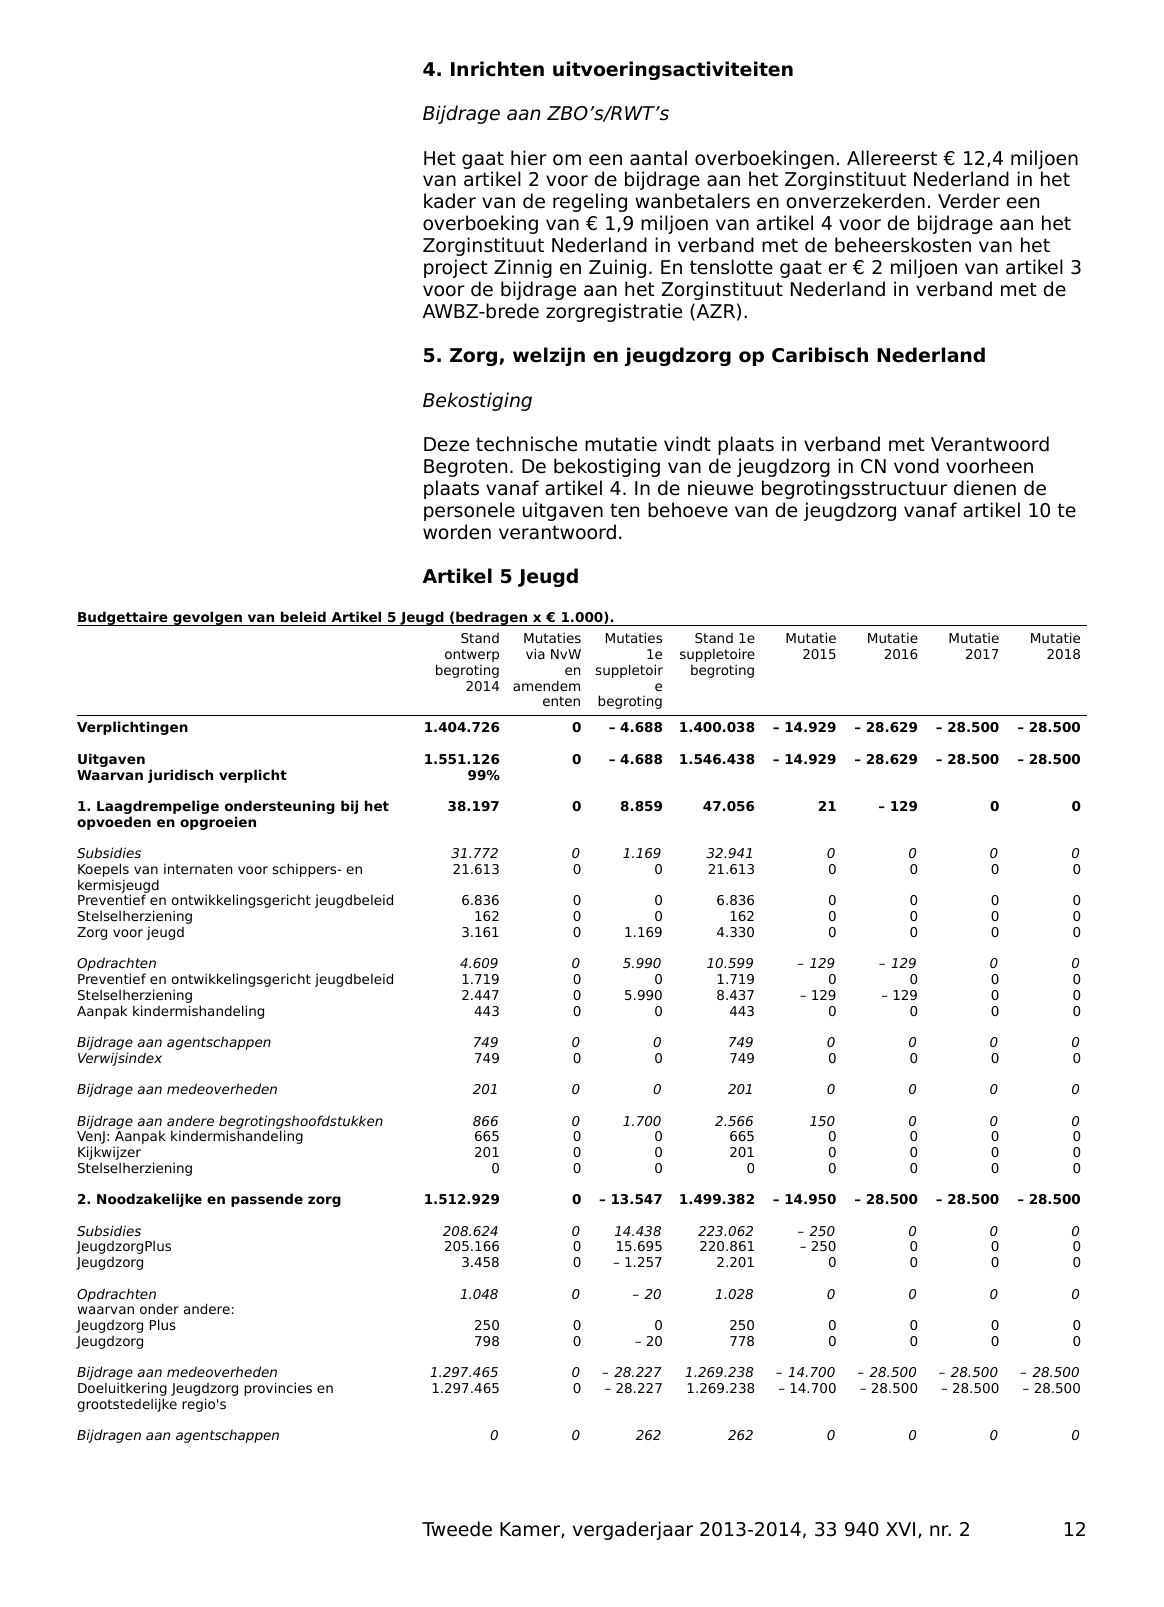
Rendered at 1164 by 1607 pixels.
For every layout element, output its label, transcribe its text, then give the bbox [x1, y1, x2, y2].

table_cell Stelselherziening [77, 988, 413, 1003]
table_cell 0 [1005, 1051, 1087, 1066]
table_cell 0 [1005, 1334, 1087, 1349]
table_cell Verwijsindex [77, 1051, 413, 1066]
table_cell Preventief en ontwikkelingsgericht jeugdbeleid [77, 972, 413, 988]
table_cell 8.859 [587, 799, 668, 830]
table_cell 0 [1005, 1224, 1087, 1239]
table_cell [506, 1349, 587, 1365]
table_cell – 129 [842, 988, 924, 1003]
table_cell [77, 830, 413, 846]
table_cell [587, 1444, 668, 1459]
table_cell 0 [842, 1239, 924, 1255]
table_cell [413, 1412, 506, 1428]
table_cell Mutaties via NvW en amendementen [506, 626, 587, 714]
table_cell 0 [924, 862, 1005, 893]
table_cell [1005, 1271, 1087, 1286]
table_cell [669, 783, 761, 799]
table_cell [506, 783, 587, 799]
table_cell 0 [587, 1082, 668, 1098]
table_cell 201 [413, 1082, 506, 1098]
table_cell [761, 1444, 842, 1459]
table_cell 0 [842, 893, 924, 909]
table_cell 0 [669, 1161, 761, 1176]
table_cell [77, 1271, 413, 1286]
table_cell 15.695 [587, 1239, 668, 1255]
table_cell 0 [761, 909, 842, 925]
table_cell [924, 1412, 1005, 1428]
table_cell Jeugdzorg [77, 1255, 413, 1271]
table_cell 21.613 [669, 862, 761, 893]
subtitle Bijdrage aan ZBO’s/RWT’s [422, 103, 1087, 125]
table_cell 99% [413, 768, 506, 783]
table_cell [413, 1271, 506, 1286]
table_cell 1.048 [413, 1286, 506, 1302]
table_cell Bijdrage aan medeoverheden [77, 1365, 413, 1381]
table_cell [761, 940, 842, 956]
table_cell [842, 1098, 924, 1113]
table_cell 2. Noodzakelijke en passende zorg [77, 1192, 413, 1208]
table_cell [413, 1019, 506, 1035]
table_cell 0 [506, 988, 587, 1003]
table_cell [842, 1066, 924, 1082]
table_cell [761, 736, 842, 752]
table_cell 0 [924, 1428, 1005, 1444]
table_cell 0 [1005, 1145, 1087, 1161]
table_cell 665 [669, 1129, 761, 1145]
table_cell Stand 1e suppletoire begroting [669, 626, 761, 714]
table_cell – 28.500 [842, 1192, 924, 1208]
table_cell 0 [413, 1161, 506, 1176]
table_cell [924, 1349, 1005, 1365]
table_cell 0 [1005, 1428, 1087, 1444]
table_cell 0 [506, 1318, 587, 1334]
table_cell – 14.929 [761, 716, 842, 736]
table_header Budgettaire gevolgen van beleid Artikel 5 Jeugd (bedragen x € 1.000). [77, 610, 1087, 625]
table_cell 21 [761, 799, 842, 830]
table_cell [761, 1412, 842, 1428]
table_cell [1005, 1412, 1087, 1428]
table_cell 0 [761, 846, 842, 862]
table_cell [506, 1412, 587, 1428]
table_cell [506, 940, 587, 956]
table_cell 0 [842, 1286, 924, 1302]
table_cell 0 [761, 1082, 842, 1098]
table_cell 6.836 [669, 893, 761, 909]
table_cell 0 [761, 1051, 842, 1066]
table_cell 0 [761, 1003, 842, 1019]
table_cell – 129 [842, 799, 924, 830]
table_cell 0 [842, 925, 924, 940]
table_cell 665 [413, 1129, 506, 1145]
table_cell 0 [924, 1255, 1005, 1271]
table_cell 778 [669, 1334, 761, 1349]
table_cell 0 [761, 1129, 842, 1145]
table_cell 0 [842, 1255, 924, 1271]
table_cell 205.166 [413, 1239, 506, 1255]
table_cell waarvan onder andere: [77, 1302, 413, 1318]
table_cell Opdrachten [77, 1286, 413, 1302]
table_cell 0 [506, 1145, 587, 1161]
subtitle 5. Zorg, welzijn en jeugdzorg op Caribisch Nederland [422, 345, 1087, 367]
table_cell 0 [1005, 893, 1087, 909]
table_cell – 28.500 [842, 1365, 924, 1381]
table_cell 0 [1005, 1129, 1087, 1145]
table_cell – 28.500 [1005, 1365, 1087, 1381]
table_cell 0 [761, 1145, 842, 1161]
table_cell [413, 940, 506, 956]
table_cell [842, 1019, 924, 1035]
table_cell 0 [924, 799, 1005, 830]
table_cell 0 [587, 893, 668, 909]
table_cell 1.546.438 [669, 752, 761, 767]
table_cell 0 [506, 1428, 587, 1444]
table_cell 0 [506, 1161, 587, 1176]
table_cell 0 [506, 799, 587, 830]
table_cell 3.161 [413, 925, 506, 940]
table_cell 0 [924, 925, 1005, 940]
table_cell 0 [1005, 1318, 1087, 1334]
table_cell 262 [669, 1428, 761, 1444]
table_cell 0 [761, 1035, 842, 1051]
table_cell [924, 1098, 1005, 1113]
table_cell – 14.929 [761, 752, 842, 767]
table_cell [761, 1066, 842, 1082]
table_cell 0 [506, 846, 587, 862]
table_cell 0 [1005, 846, 1087, 862]
table_cell [669, 830, 761, 846]
table_cell 262 [587, 1428, 668, 1444]
table_cell – 13.547 [587, 1192, 668, 1208]
table_cell 31.772 [413, 846, 506, 862]
table_cell 0 [506, 1381, 587, 1412]
table_cell VenJ: Aanpak kindermishandeling [77, 1129, 413, 1145]
table_cell [506, 1444, 587, 1459]
table_cell 0 [1005, 1035, 1087, 1051]
table_cell Opdrachten [77, 956, 413, 972]
table_cell Mutatie 2016 [842, 626, 924, 714]
table_cell 0 [924, 1051, 1005, 1066]
table_cell – 20 [587, 1334, 668, 1349]
table_cell [413, 1176, 506, 1192]
table_cell – 28.500 [1005, 716, 1087, 736]
table_cell [77, 1176, 413, 1192]
table_cell 0 [761, 1334, 842, 1349]
table_cell – 28.629 [842, 716, 924, 736]
table_cell Stand ontwerp begroting 2014 [413, 626, 506, 714]
table_cell 220.861 [669, 1239, 761, 1255]
table_cell [506, 1208, 587, 1223]
table_cell 0 [842, 1428, 924, 1444]
table_cell [506, 736, 587, 752]
table_cell 201 [413, 1145, 506, 1161]
table_cell [587, 830, 668, 846]
table_cell 0 [761, 972, 842, 988]
table_cell [842, 768, 924, 783]
table_cell [669, 1176, 761, 1192]
table_cell [506, 1019, 587, 1035]
table_cell [761, 1176, 842, 1192]
table_cell [413, 736, 506, 752]
table_cell – 28.227 [587, 1381, 668, 1412]
table_cell 223.062 [669, 1224, 761, 1239]
table_cell – 14.700 [761, 1381, 842, 1412]
table_cell – 4.688 [587, 716, 668, 736]
table_cell 0 [924, 1129, 1005, 1145]
table_cell 0 [761, 1161, 842, 1176]
table_cell 2.201 [669, 1255, 761, 1271]
table_cell [761, 1271, 842, 1286]
table_cell 0 [842, 972, 924, 988]
table_cell 0 [1005, 1255, 1087, 1271]
table_cell [413, 1349, 506, 1365]
table_cell 0 [506, 752, 587, 767]
table_cell [413, 1444, 506, 1459]
table_cell Zorg voor jeugd [77, 925, 413, 940]
table_cell 0 [506, 1051, 587, 1066]
table_cell 0 [506, 1082, 587, 1098]
table_cell Uitgaven [77, 752, 413, 767]
subtitle Bekostiging [422, 389, 1087, 412]
table_cell [669, 1208, 761, 1223]
table_cell 749 [413, 1035, 506, 1051]
table_cell 0 [924, 1114, 1005, 1129]
table_cell 0 [1005, 1161, 1087, 1176]
table_cell 0 [761, 925, 842, 940]
table_cell – 4.688 [587, 752, 668, 767]
table_cell 0 [924, 972, 1005, 988]
table_cell [587, 1412, 668, 1428]
table_cell Bijdragen aan agentschappen [77, 1428, 413, 1444]
table_cell [669, 1098, 761, 1113]
table_cell – 250 [761, 1224, 842, 1239]
table_cell 0 [842, 1129, 924, 1145]
table_cell [842, 1271, 924, 1286]
table_cell 0 [506, 909, 587, 925]
table_cell [669, 1444, 761, 1459]
table_cell [587, 1302, 668, 1318]
table_cell [1005, 783, 1087, 799]
table_cell 0 [506, 1286, 587, 1302]
table_cell 1.297.465 [413, 1365, 506, 1381]
table_cell [587, 768, 668, 783]
table_cell 0 [587, 862, 668, 893]
table_cell 0 [842, 862, 924, 893]
table_cell [761, 1019, 842, 1035]
table_cell 2.566 [669, 1114, 761, 1129]
table_cell 0 [761, 1286, 842, 1302]
table_cell [587, 736, 668, 752]
table_cell [924, 768, 1005, 783]
table_cell 0 [1005, 956, 1087, 972]
table_cell 0 [842, 1161, 924, 1176]
table_cell [587, 1208, 668, 1223]
table_cell – 28.500 [1005, 1381, 1087, 1412]
table_cell 250 [669, 1318, 761, 1334]
table_cell 32.941 [669, 846, 761, 862]
table_cell 0 [506, 1003, 587, 1019]
table_cell 1.700 [587, 1114, 668, 1129]
table_cell 0 [1005, 972, 1087, 988]
table_cell [413, 1302, 506, 1318]
table_cell – 28.500 [842, 1381, 924, 1412]
table_cell [924, 1208, 1005, 1223]
table_cell 0 [587, 1129, 668, 1145]
table_cell 0 [587, 1051, 668, 1066]
table_cell 1.499.382 [669, 1192, 761, 1208]
table_cell 0 [924, 1318, 1005, 1334]
table_cell 0 [924, 1082, 1005, 1098]
table_cell 0 [842, 909, 924, 925]
table_cell 47.056 [669, 799, 761, 830]
table_cell [413, 783, 506, 799]
table_cell Stelselherziening [77, 1161, 413, 1176]
table_cell [924, 1302, 1005, 1318]
table_cell [761, 783, 842, 799]
table_cell – 250 [761, 1239, 842, 1255]
table_cell 0 [924, 846, 1005, 862]
table_cell – 28.500 [1005, 752, 1087, 767]
table_cell [77, 1019, 413, 1035]
table_cell 0 [924, 1239, 1005, 1255]
table_cell 0 [506, 1129, 587, 1145]
table_cell 0 [761, 1428, 842, 1444]
table_cell Mutatie 2015 [761, 626, 842, 714]
table_cell 0 [413, 1428, 506, 1444]
table_cell 2.447 [413, 988, 506, 1003]
table_cell 0 [924, 1286, 1005, 1302]
table_cell [77, 1349, 413, 1365]
text Deze technische mutatie vindt plaats in verband met Verantwoord Begroten. De bekostiging van de jeugdzorg in CN vond voorheen plaats vanaf artikel 4. In de nieuwe begrotingsstructuur dienen de personele uitgaven ten behoeve van de jeugdzorg vanaf artikel 10 te worden verantwoord. [422, 434, 1087, 544]
table_cell Jeugdzorg [77, 1334, 413, 1349]
table_cell 4.330 [669, 925, 761, 940]
table_cell [924, 830, 1005, 846]
table_cell 0 [1005, 1239, 1087, 1255]
table_cell 150 [761, 1114, 842, 1129]
table_cell [669, 940, 761, 956]
table_cell 0 [924, 1334, 1005, 1349]
table_cell 866 [413, 1114, 506, 1129]
table_cell 1.269.238 [669, 1381, 761, 1412]
table_cell 0 [842, 1145, 924, 1161]
table_cell 0 [761, 862, 842, 893]
table_cell 0 [506, 1334, 587, 1349]
table_cell 0 [1005, 1082, 1087, 1098]
table_cell 0 [842, 1334, 924, 1349]
table_cell [924, 1019, 1005, 1035]
table_cell – 1.257 [587, 1255, 668, 1271]
table_cell 0 [587, 1003, 668, 1019]
table_cell [761, 768, 842, 783]
table_cell [1005, 736, 1087, 752]
table_cell [842, 830, 924, 846]
table_cell 208.624 [413, 1224, 506, 1239]
table_cell [77, 1066, 413, 1082]
table_cell – 28.500 [924, 1365, 1005, 1381]
table_cell [1005, 830, 1087, 846]
table_cell 0 [506, 716, 587, 736]
table_cell 0 [587, 1318, 668, 1334]
table_cell [842, 940, 924, 956]
table_cell [761, 1208, 842, 1223]
table_cell – 129 [761, 988, 842, 1003]
table_cell [669, 1019, 761, 1035]
table_cell 8.437 [669, 988, 761, 1003]
table_cell [924, 940, 1005, 956]
table_cell 1.297.465 [413, 1381, 506, 1412]
table_cell 1.512.929 [413, 1192, 506, 1208]
table_cell [506, 1066, 587, 1082]
table_cell Aanpak kindermishandeling [77, 1003, 413, 1019]
table_cell [924, 1176, 1005, 1192]
table_cell [506, 1176, 587, 1192]
table_cell 162 [413, 909, 506, 925]
table_cell 0 [761, 1255, 842, 1271]
table_cell 0 [842, 1224, 924, 1239]
table_cell 0 [924, 1145, 1005, 1161]
table_cell [587, 1098, 668, 1113]
table_cell 1.169 [587, 846, 668, 862]
table_cell Preventief en ontwikkelingsgericht jeugdbeleid [77, 893, 413, 909]
table_cell 1. Laagdrempelige ondersteuning bij het opvoeden en opgroeien [77, 799, 413, 830]
table_cell 21.613 [413, 862, 506, 893]
table_cell [1005, 1098, 1087, 1113]
table_cell [1005, 1208, 1087, 1223]
table_cell [587, 940, 668, 956]
table_cell – 129 [842, 956, 924, 972]
table_cell [77, 783, 413, 799]
table_cell – 28.500 [924, 1381, 1005, 1412]
table_cell [587, 1019, 668, 1035]
table_cell [669, 768, 761, 783]
table_cell 0 [1005, 909, 1087, 925]
table_cell [77, 1098, 413, 1113]
table_cell 5.990 [587, 988, 668, 1003]
table_cell 0 [506, 1035, 587, 1051]
table_cell [506, 1302, 587, 1318]
table_cell [669, 1066, 761, 1082]
table_cell [924, 1066, 1005, 1082]
table_cell [413, 1066, 506, 1082]
table_cell 0 [842, 1035, 924, 1051]
table_cell Mutatie 2017 [924, 626, 1005, 714]
table_cell 0 [506, 1224, 587, 1239]
subtitle 4. Inrichten uitvoeringsactiviteiten [422, 59, 1087, 81]
table_cell [1005, 1176, 1087, 1192]
table_cell 0 [587, 1035, 668, 1051]
table_cell 1.551.126 [413, 752, 506, 767]
table_cell 0 [842, 1003, 924, 1019]
table_cell 798 [413, 1334, 506, 1349]
table_cell [669, 1349, 761, 1365]
table_cell 0 [1005, 862, 1087, 893]
table_cell [77, 626, 413, 714]
table_cell [1005, 768, 1087, 783]
table_cell 0 [1005, 1286, 1087, 1302]
table_cell – 14.700 [761, 1365, 842, 1381]
table_cell [1005, 1349, 1087, 1365]
table_cell [924, 1271, 1005, 1286]
table_cell Koepels van internaten voor schippers- en kermisjeugd [77, 862, 413, 893]
subtitle Artikel 5 Jeugd [422, 566, 1087, 588]
table_cell – 28.500 [924, 716, 1005, 736]
table_cell Kijkwijzer [77, 1145, 413, 1161]
table_cell 0 [587, 909, 668, 925]
table_cell 0 [506, 1192, 587, 1208]
table_cell 1.404.726 [413, 716, 506, 736]
table_cell [669, 1271, 761, 1286]
table_cell 10.599 [669, 956, 761, 972]
table_cell 1.400.038 [669, 716, 761, 736]
table_cell [761, 1098, 842, 1113]
table_cell [506, 830, 587, 846]
text Het gaat hier om een aantal overboekingen. Allereerst € 12,4 miljoen van artikel 2 voor de bijdrage aan het Zorginstituut Nederland in het kader van de regeling wanbetalers en onverzekerden. Verder een overboeking van € 1,9 miljoen van artikel 4 voor de bijdrage aan het Zorginstituut Nederland in verband met de beheerskosten van het project Zinnig en Zuinig. En tenslotte gaat er € 2 miljoen van artikel 3 voor de bijdrage aan het Zorginstituut Nederland in verband met de AWBZ-brede zorgregistratie (AZR). [422, 147, 1087, 323]
table_cell 0 [924, 1161, 1005, 1176]
table_cell 0 [924, 909, 1005, 925]
table_cell [77, 736, 413, 752]
table_cell 1.719 [413, 972, 506, 988]
table_cell 0 [506, 1365, 587, 1381]
table_cell 0 [842, 1082, 924, 1098]
table_cell 0 [1005, 799, 1087, 830]
table_cell [1005, 1444, 1087, 1459]
table_cell 6.836 [413, 893, 506, 909]
table_cell [842, 783, 924, 799]
table_cell [587, 1349, 668, 1365]
table_cell 5.990 [587, 956, 668, 972]
table_cell [413, 1208, 506, 1223]
table_cell 0 [842, 1318, 924, 1334]
table_cell [1005, 1019, 1087, 1035]
table_cell – 129 [761, 956, 842, 972]
table_cell 0 [924, 893, 1005, 909]
table_cell JeugdzorgPlus [77, 1239, 413, 1255]
table_cell – 14.950 [761, 1192, 842, 1208]
table_cell 0 [924, 956, 1005, 972]
table_cell [413, 830, 506, 846]
table_cell 0 [924, 1224, 1005, 1239]
table_cell [761, 1302, 842, 1318]
table_cell Verplichtingen [77, 716, 413, 736]
table_cell [77, 1208, 413, 1223]
table_cell – 20 [587, 1286, 668, 1302]
table_cell 0 [587, 1145, 668, 1161]
table_cell [1005, 1066, 1087, 1082]
table_cell Bijdrage aan agentschappen [77, 1035, 413, 1051]
table_cell 201 [669, 1145, 761, 1161]
table_cell [669, 1412, 761, 1428]
table_cell Mutatie 2018 [1005, 626, 1087, 714]
table_cell [587, 1176, 668, 1192]
table_cell 201 [669, 1082, 761, 1098]
table_cell 443 [413, 1003, 506, 1019]
table_cell [669, 1302, 761, 1318]
table_cell 0 [506, 925, 587, 940]
table_cell [669, 736, 761, 752]
table_cell [1005, 940, 1087, 956]
table_cell [842, 1412, 924, 1428]
table_cell 0 [506, 1239, 587, 1255]
table_cell 0 [506, 1255, 587, 1271]
table_cell [842, 1302, 924, 1318]
table_cell – 28.227 [587, 1365, 668, 1381]
table_cell [842, 1208, 924, 1223]
table_cell 0 [842, 846, 924, 862]
table_cell 0 [587, 972, 668, 988]
table_cell 0 [506, 972, 587, 988]
table_cell 749 [669, 1035, 761, 1051]
table_cell 0 [506, 862, 587, 893]
table_cell [506, 1098, 587, 1113]
table_cell 0 [842, 1051, 924, 1066]
table_cell 1.028 [669, 1286, 761, 1302]
table_cell Subsidies [77, 846, 413, 862]
table_cell [842, 736, 924, 752]
table_cell – 28.500 [924, 1192, 1005, 1208]
table_cell – 28.500 [924, 752, 1005, 767]
table_cell – 28.500 [1005, 1192, 1087, 1208]
table_cell [924, 783, 1005, 799]
table_cell Bijdrage aan andere begrotingshoofdstukken [77, 1114, 413, 1129]
table_cell 0 [1005, 1114, 1087, 1129]
table_cell Subsidies [77, 1224, 413, 1239]
table_cell 0 [506, 956, 587, 972]
table_cell 1.169 [587, 925, 668, 940]
table_cell [506, 768, 587, 783]
table_cell [761, 1349, 842, 1365]
table_cell 0 [1005, 925, 1087, 940]
table_cell Jeugdzorg Plus [77, 1318, 413, 1334]
table_cell 0 [1005, 988, 1087, 1003]
table_cell [1005, 1302, 1087, 1318]
table_cell 0 [924, 1003, 1005, 1019]
table_cell – 28.629 [842, 752, 924, 767]
table_cell [761, 830, 842, 846]
table_cell 0 [1005, 1003, 1087, 1019]
table_cell [842, 1444, 924, 1459]
table_cell [506, 1271, 587, 1286]
table_cell 443 [669, 1003, 761, 1019]
table_cell 0 [924, 1035, 1005, 1051]
table_cell 4.609 [413, 956, 506, 972]
table_cell 0 [506, 893, 587, 909]
table_cell Bijdrage aan medeoverheden [77, 1082, 413, 1098]
table_cell [842, 1349, 924, 1365]
table_cell 0 [842, 1114, 924, 1129]
table_cell Doeluitkering Jeugdzorg provincies en grootstedelijke regio's [77, 1381, 413, 1412]
table_cell 250 [413, 1318, 506, 1334]
table_cell Waarvan juridisch verplicht [77, 768, 413, 783]
table_cell 1.719 [669, 972, 761, 988]
table_cell 1.269.238 [669, 1365, 761, 1381]
table_cell 38.197 [413, 799, 506, 830]
table_cell Mutaties 1e suppletoire begroting [587, 626, 668, 714]
table_cell 749 [413, 1051, 506, 1066]
table_cell [77, 1444, 413, 1459]
table_cell 0 [761, 1318, 842, 1334]
table_cell 0 [506, 1114, 587, 1129]
table_cell [587, 1271, 668, 1286]
table_cell 0 [587, 1161, 668, 1176]
table_cell [924, 736, 1005, 752]
table_cell [77, 1412, 413, 1428]
table_cell [587, 1066, 668, 1082]
table_cell 0 [924, 988, 1005, 1003]
table_cell [413, 1098, 506, 1113]
table_cell 0 [761, 893, 842, 909]
table_cell [587, 783, 668, 799]
table_cell [77, 940, 413, 956]
table_cell 3.458 [413, 1255, 506, 1271]
table_cell [842, 1176, 924, 1192]
table_cell 14.438 [587, 1224, 668, 1239]
table_cell 162 [669, 909, 761, 925]
table_cell 749 [669, 1051, 761, 1066]
table_cell [924, 1444, 1005, 1459]
table_cell Stelselherziening [77, 909, 413, 925]
